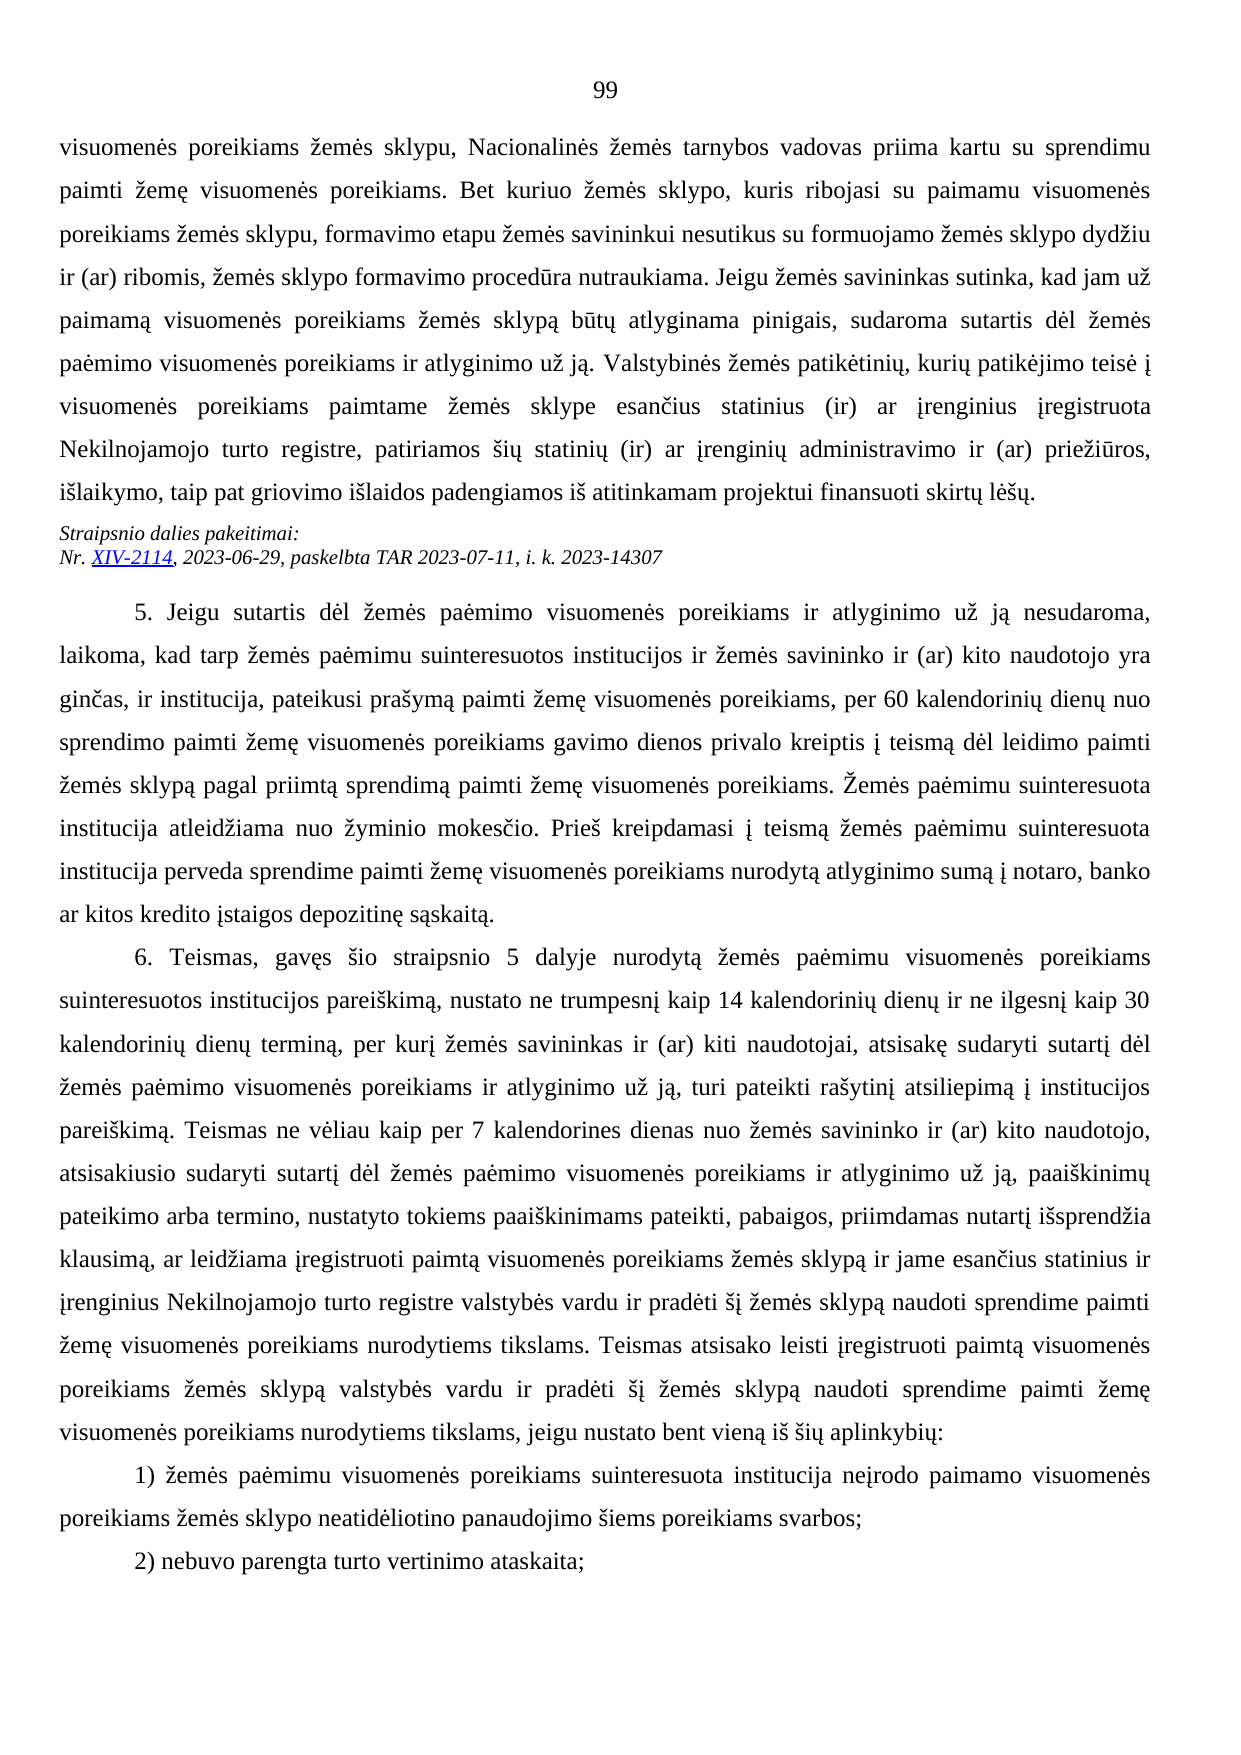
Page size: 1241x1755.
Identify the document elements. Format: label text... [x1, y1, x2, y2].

text visuomenės poreikiams žemės sklypu, Nacionalinės žemės tarnybos vadovas priima kartu su sprendimu paimti žemę visuomenės poreikiams. Bet kuriuo žemės sklypo, kuris ribojasi su paimamu visuomenės poreikiams žemės sklypu, formavimo etapu žemės savininkui nesutikus su formuojamo žemės sklypo dydžiu ir (ar) ribomis, žemės sklypo formavimo procedūra nutraukiama. Jeigu žemės savininkas sutinka, kad jam už paimamą visuomenės poreikiams žemės sklypą būtų atlyginama pinigais, sudaroma sutartis dėl žemės paėmimo visuomenės poreikiams ir atlyginimo už ją. Valstybinės žemės patikėtinių, kurių patikėjimo teisė į visuomenės poreikiams paimtame žemės sklype esančius statinius (ir) ar įrenginius įregistruota Nekilnojamojo turto registre, patiriamos šių statinių (ir) ar įrenginių administravimo ir (ar) priežiūros, išlaikymo, taip pat griovimo išlaidos padengiamos iš atitinkamam projektui finansuoti skirtų lėšų. [59, 132, 1152, 506]
text 5. Jeigu sutartis dėl žemės paėmimo visuomenės poreikiams ir atlyginimo už ją nesudaroma, laikoma, kad tarp žemės paėmimu suinteresuotos institucijos ir žemės savininko ir (ar) kito naudotojo yra ginčas, ir institucija, pateikusi prašymą paimti žemę visuomenės poreikiams, per 60 kalendorinių dienų nuo sprendimo paimti žemę visuomenės poreikiams gavimo dienos privalo kreiptis į teismą dėl leidimo paimti žemės sklypą pagal priimtą sprendimą paimti žemę visuomenės poreikiams. Žemės paėmimu suinteresuota institucija atleidžiama nuo žyminio mokesčio. Prieš kreipdamasi į teismą žemės paėmimu suinteresuota institucija perveda sprendime paimti žemę visuomenės poreikiams nurodytą atlyginimo sumą į notaro, banko ar kitos kredito įstaigos depozitinę sąskaitą. [59, 597, 1152, 928]
text 1) žemės paėmimu visuomenės poreikiams suinteresuota institucija neįrodo paimamo visuomenės poreikiams žemės sklypo neatidėliotino panaudojimo šiems poreikiams svarbos; [59, 1460, 1152, 1532]
text 6. Teismas, gavęs šio straipsnio 5 dalyje nurodytą žemės paėmimu visuomenės poreikiams suinteresuotos institucijos pareiškimą, nustato ne trumpesnį kaip 14 kalendorinių dienų ir ne ilgesnį kaip 30 kalendorinių dienų terminą, per kurį žemės savininkas ir (ar) kiti naudotojai, atsisakę sudaryti sutartį dėl žemės paėmimo visuomenės poreikiams ir atlyginimo už ją, turi pateikti rašytinį atsiliepimą į institucijos pareiškimą. Teismas ne vėliau kaip per 7 kalendorines dienas nuo žemės savininko ir (ar) kito naudotojo, atsisakiusio sudaryti sutartį dėl žemės paėmimo visuomenės poreikiams ir atlyginimo už ją, paaiškinimų pateikimo arba termino, nustatyto tokiems paaiškinimams pateikti, pabaigos, priimdamas nutartį išsprendžia klausimą, ar leidžiama įregistruoti paimtą visuomenės poreikiams žemės sklypą ir jame esančius statinius ir įrenginius Nekilnojamojo turto registre valstybės vardu ir pradėti šį žemės sklypą naudoti sprendime paimti žemę visuomenės poreikiams nurodytiems tikslams. Teismas atsisako leisti įregistruoti paimtą visuomenės poreikiams žemės sklypą valstybės vardu ir pradėti šį žemės sklypą naudoti sprendime paimti žemę visuomenės poreikiams nurodytiems tikslams, jeigu nustato bent vieną iš šių aplinkybių: [59, 942, 1152, 1446]
text 2) nebuvo parengta turto vertinimo ataskaita; [59, 1546, 1152, 1575]
text Straipsnio dalies pakeitimai: [59, 521, 1152, 545]
text Nr. XIV-2114, 2023-06-29, paskelbta TAR 2023-07-11, i. k. 2023-14307 [59, 545, 1152, 569]
